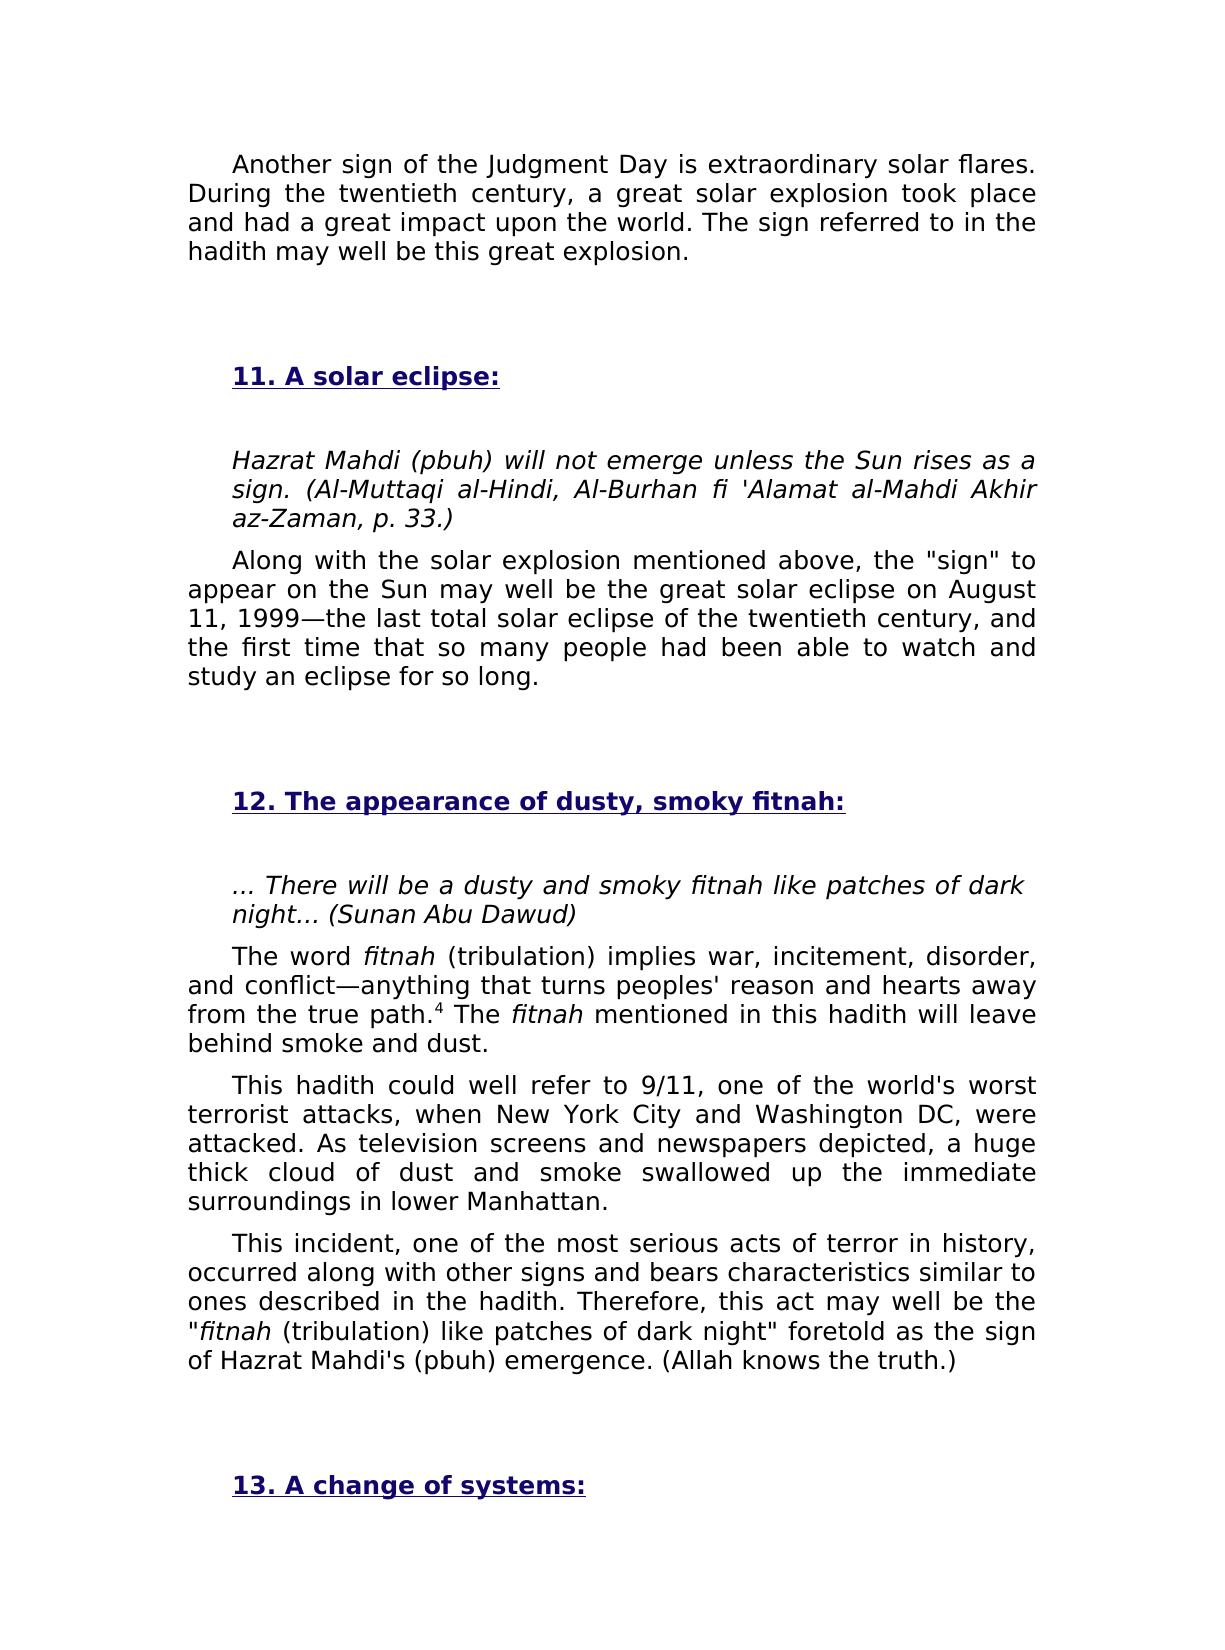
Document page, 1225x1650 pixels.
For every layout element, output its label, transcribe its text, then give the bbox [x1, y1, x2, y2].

text This incident, one of the most serious acts of terror in history, occurred along with other signs and bears characteristics similar to ones described in the hadith. Therefore, this act may well be the "fitnah (tribulation) like patches of dark night" foretold as the sign of Hazrat Mahdi's (pbuh) emergence. (Allah knows the truth.) [187, 1229, 1037, 1375]
text This hadith could well refer to 9/11, one of the world's worst terrorist attacks, when New York City and Washington DC, were attacked. As television screens and newspapers depicted, a huge thick cloud of dust and smoke swallowed up the immediate surroundings in lower Manhattan. [187, 1071, 1037, 1217]
text 11. A solar eclipse: [187, 362, 1037, 392]
text ... There will be a dusty and smoky fitnah like patches of dark night... (Sunan Abu Dawud) [232, 871, 1026, 929]
text Hazrat Mahdi (pbuh) will not emerge unless the Sun rises as a sign. (Al-Muttaqi al-Hindi, Al-Burhan fi 'Alamat al-Mahdi Akhir az-Zaman, p. 33.) [232, 446, 1037, 533]
text The word fitnah (tribulation) implies war, incitement, disorder, and conflict—anything that turns peoples' reason and hearts away from the true path.4 The fitnah mentioned in this hadith will leave behind smoke and dust. [187, 942, 1037, 1058]
text Along with the solar explosion mentioned above, the "sign" to appear on the Sun may well be the great solar eclipse on August 11, 1999—the last total solar eclipse of the twentieth century, and the first time that so many people had been able to watch and study an eclipse for so long. [187, 546, 1037, 692]
text Another sign of the Judgment Day is extraordinary solar flares. During the twentieth century, a great solar explosion took place and had a great impact upon the world. The sign referred to in the hadith may well be this great explosion. [187, 150, 1037, 267]
text 13. A change of systems: [187, 1471, 1037, 1500]
text 12. The appearance of dusty, smoky fitnah: [187, 787, 1037, 817]
